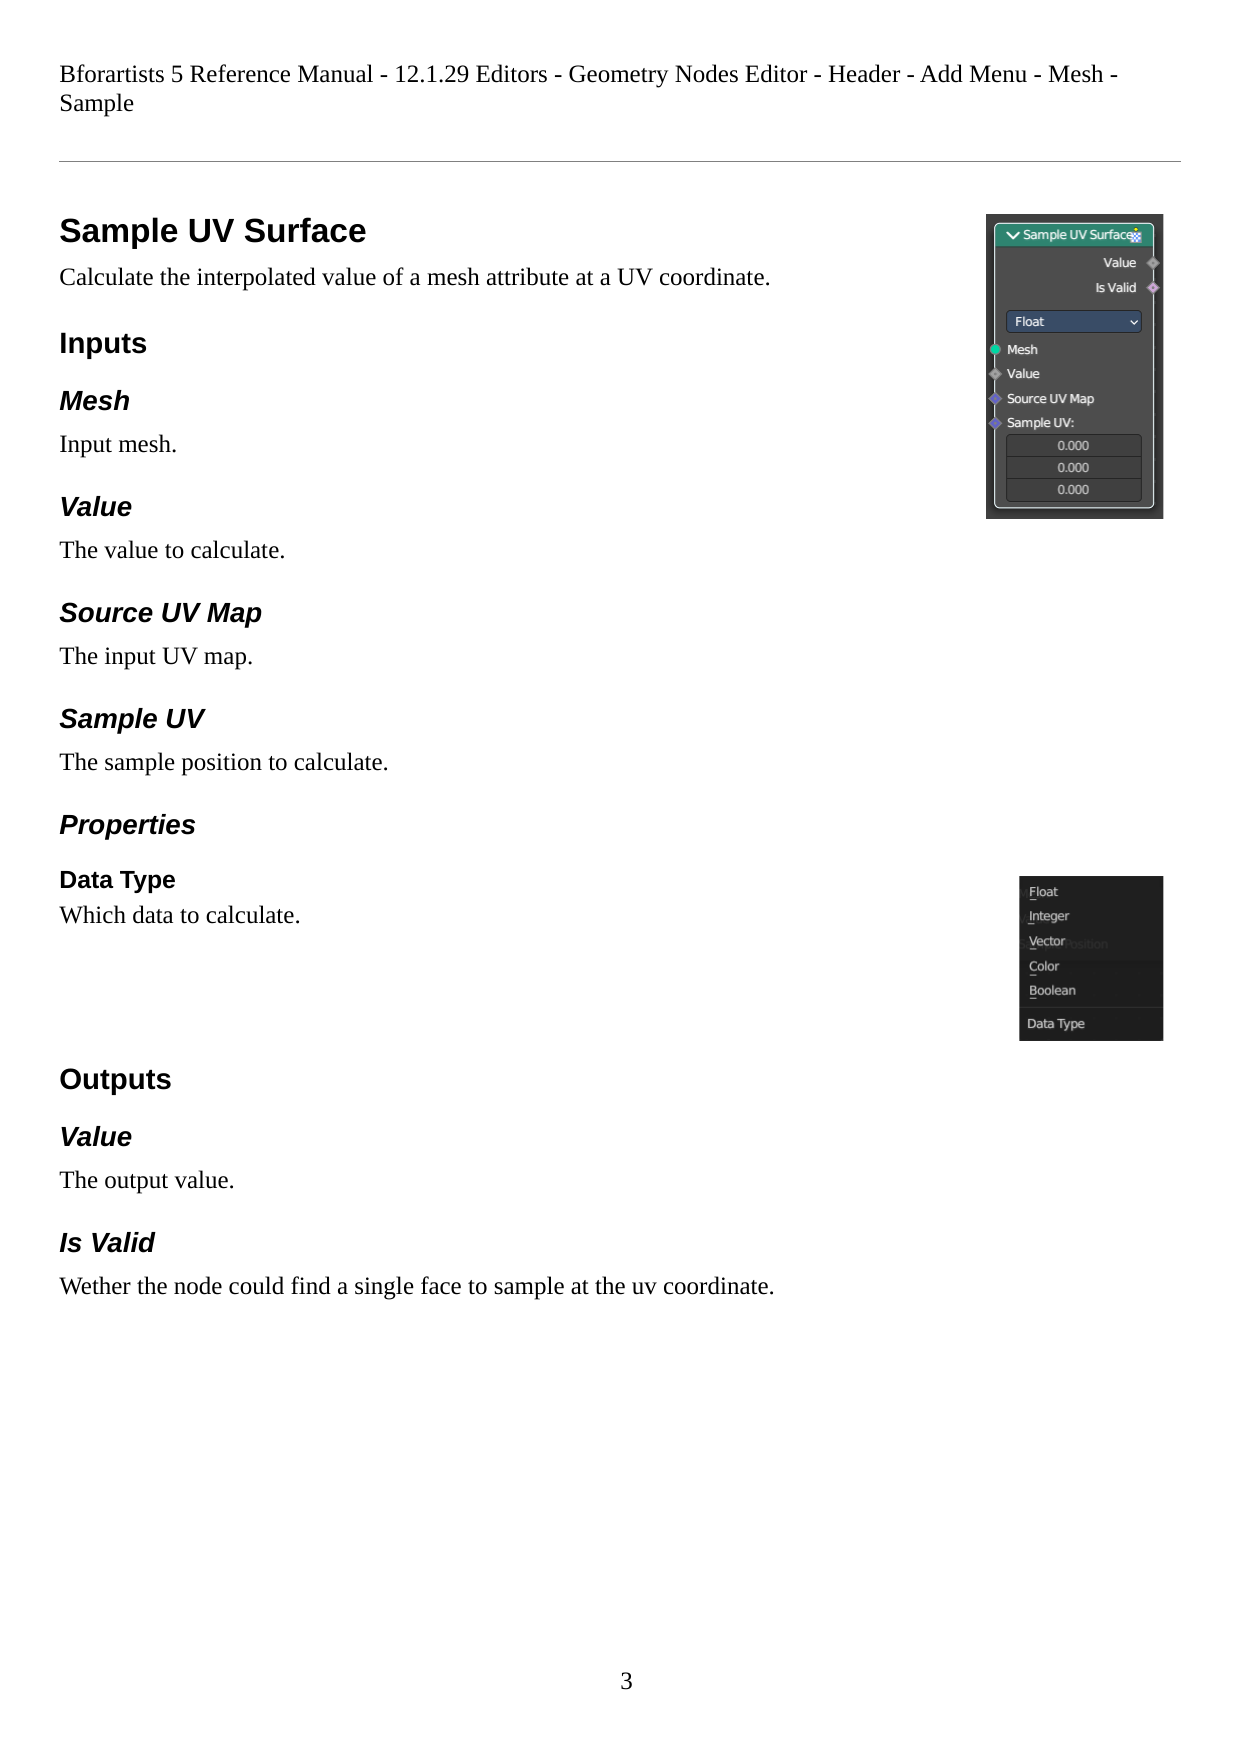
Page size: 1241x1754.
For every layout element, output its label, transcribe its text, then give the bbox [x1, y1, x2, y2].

text Which data to calculate. [59, 900, 1019, 929]
subtitle Source UV Map [59, 596, 1181, 628]
text The input UV map. [59, 641, 1181, 669]
subtitle [1164, 326, 1181, 359]
text Wether the node could find a single face to sample at the uv coordinate. [59, 1271, 1181, 1299]
picture [1019, 876, 1164, 1041]
subtitle Data Type [59, 865, 1181, 894]
picture [986, 214, 1164, 519]
subtitle Mesh [59, 384, 986, 416]
text The value to calculate. [59, 535, 1181, 564]
subtitle Sample UV [59, 702, 1181, 734]
text Input mesh. [59, 429, 986, 458]
text The output value. [59, 1165, 1181, 1194]
subtitle [1164, 384, 1181, 416]
subtitle Inputs [59, 326, 986, 359]
text Calculate the interpolated value of a mesh attribute at a UV coordinate. [59, 262, 986, 291]
subtitle Sample UV Surface [59, 211, 1181, 250]
subtitle Outputs [59, 1062, 1181, 1096]
subtitle Value [59, 491, 1181, 522]
subtitle Value [59, 1121, 1181, 1152]
subtitle Properties [59, 808, 1181, 840]
text The sample position to calculate. [59, 747, 1181, 776]
subtitle Is Valid [59, 1226, 1181, 1258]
text [1164, 429, 1181, 458]
text [1164, 900, 1181, 929]
